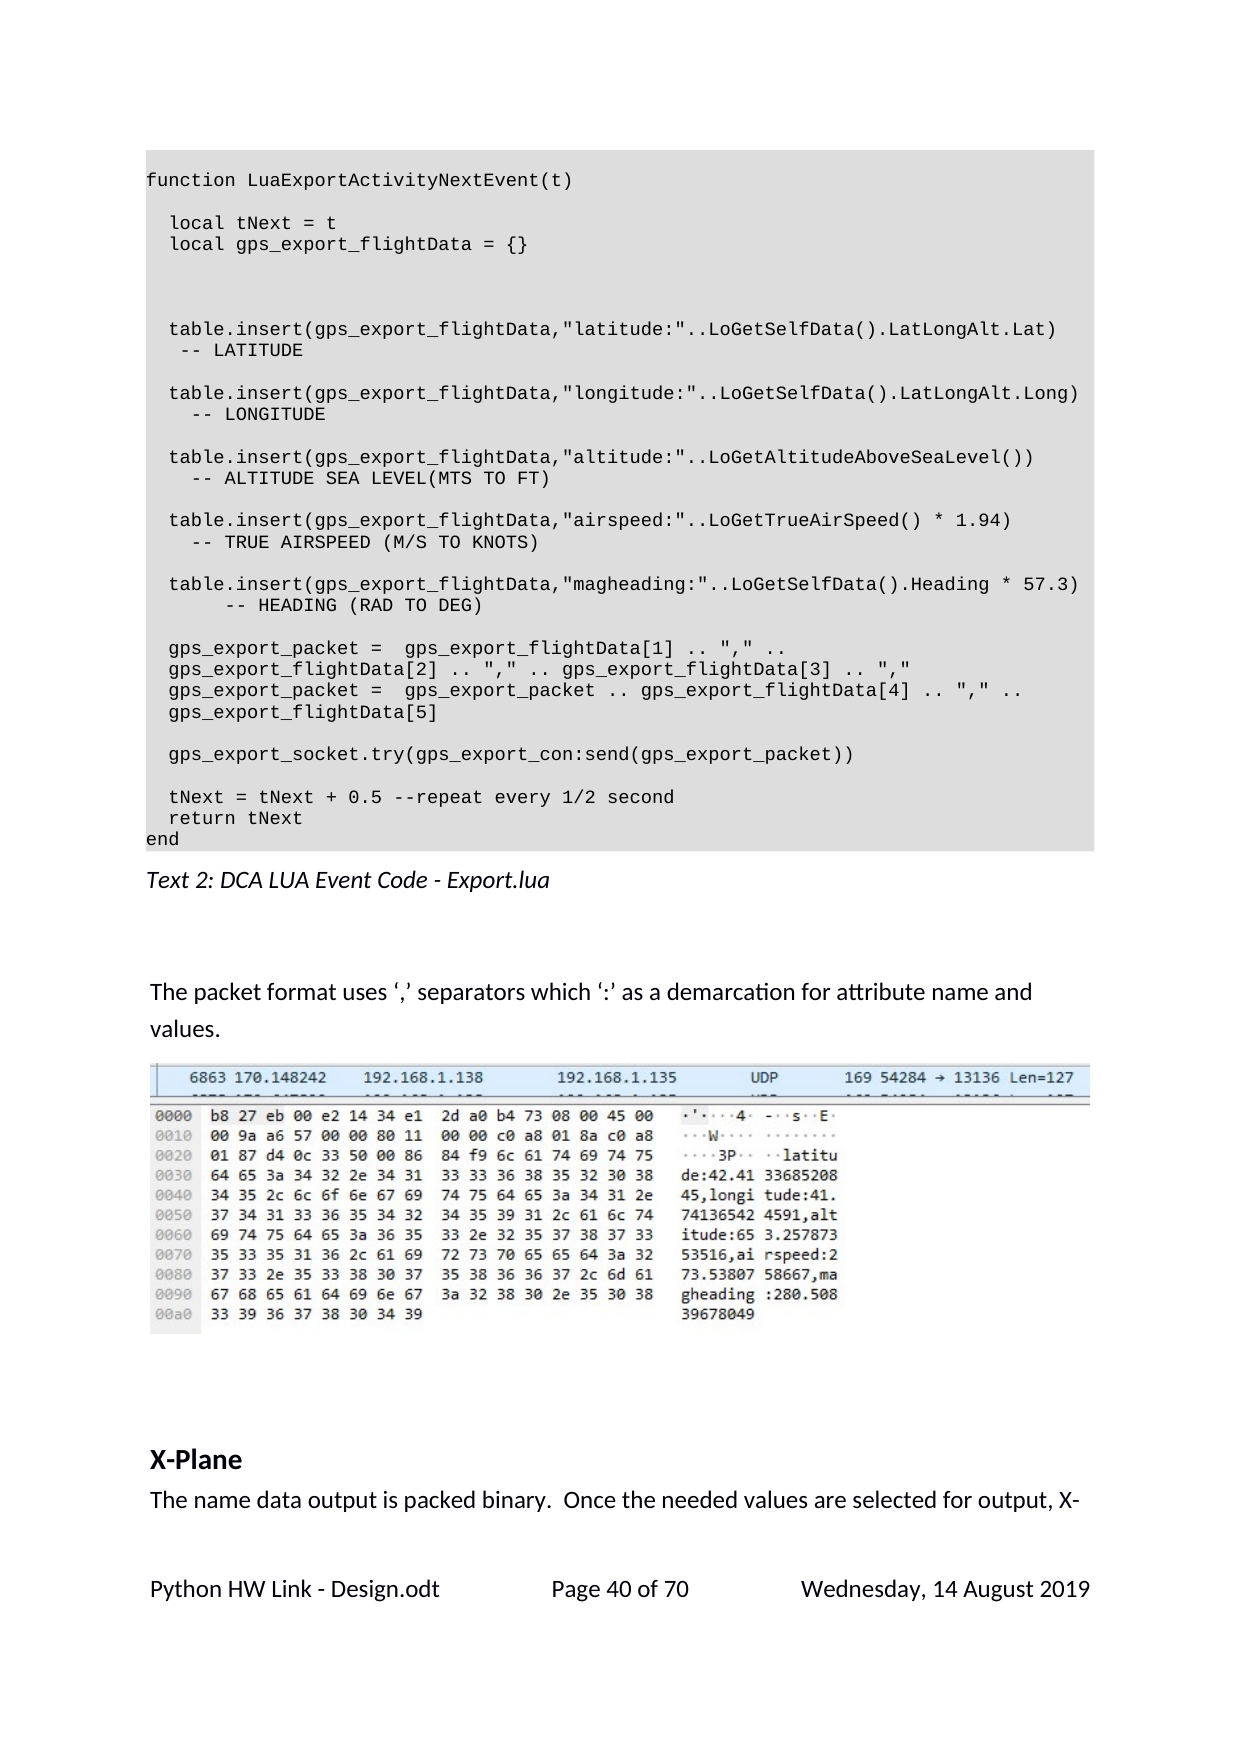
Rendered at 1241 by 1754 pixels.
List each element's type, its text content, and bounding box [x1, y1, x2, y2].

subtitle X-Plane [150, 1441, 1090, 1476]
text The packet format uses ‘,’ separators which ‘:’ as a demarcation for attribute name and values. [150, 976, 1090, 1043]
picture [150, 1063, 1091, 1334]
text The name data output is packed binary. Once the needed values are selected for output, X- [150, 1485, 1090, 1515]
text Text 2: DCA LUA Event Code - Export.lua [146, 852, 1094, 894]
